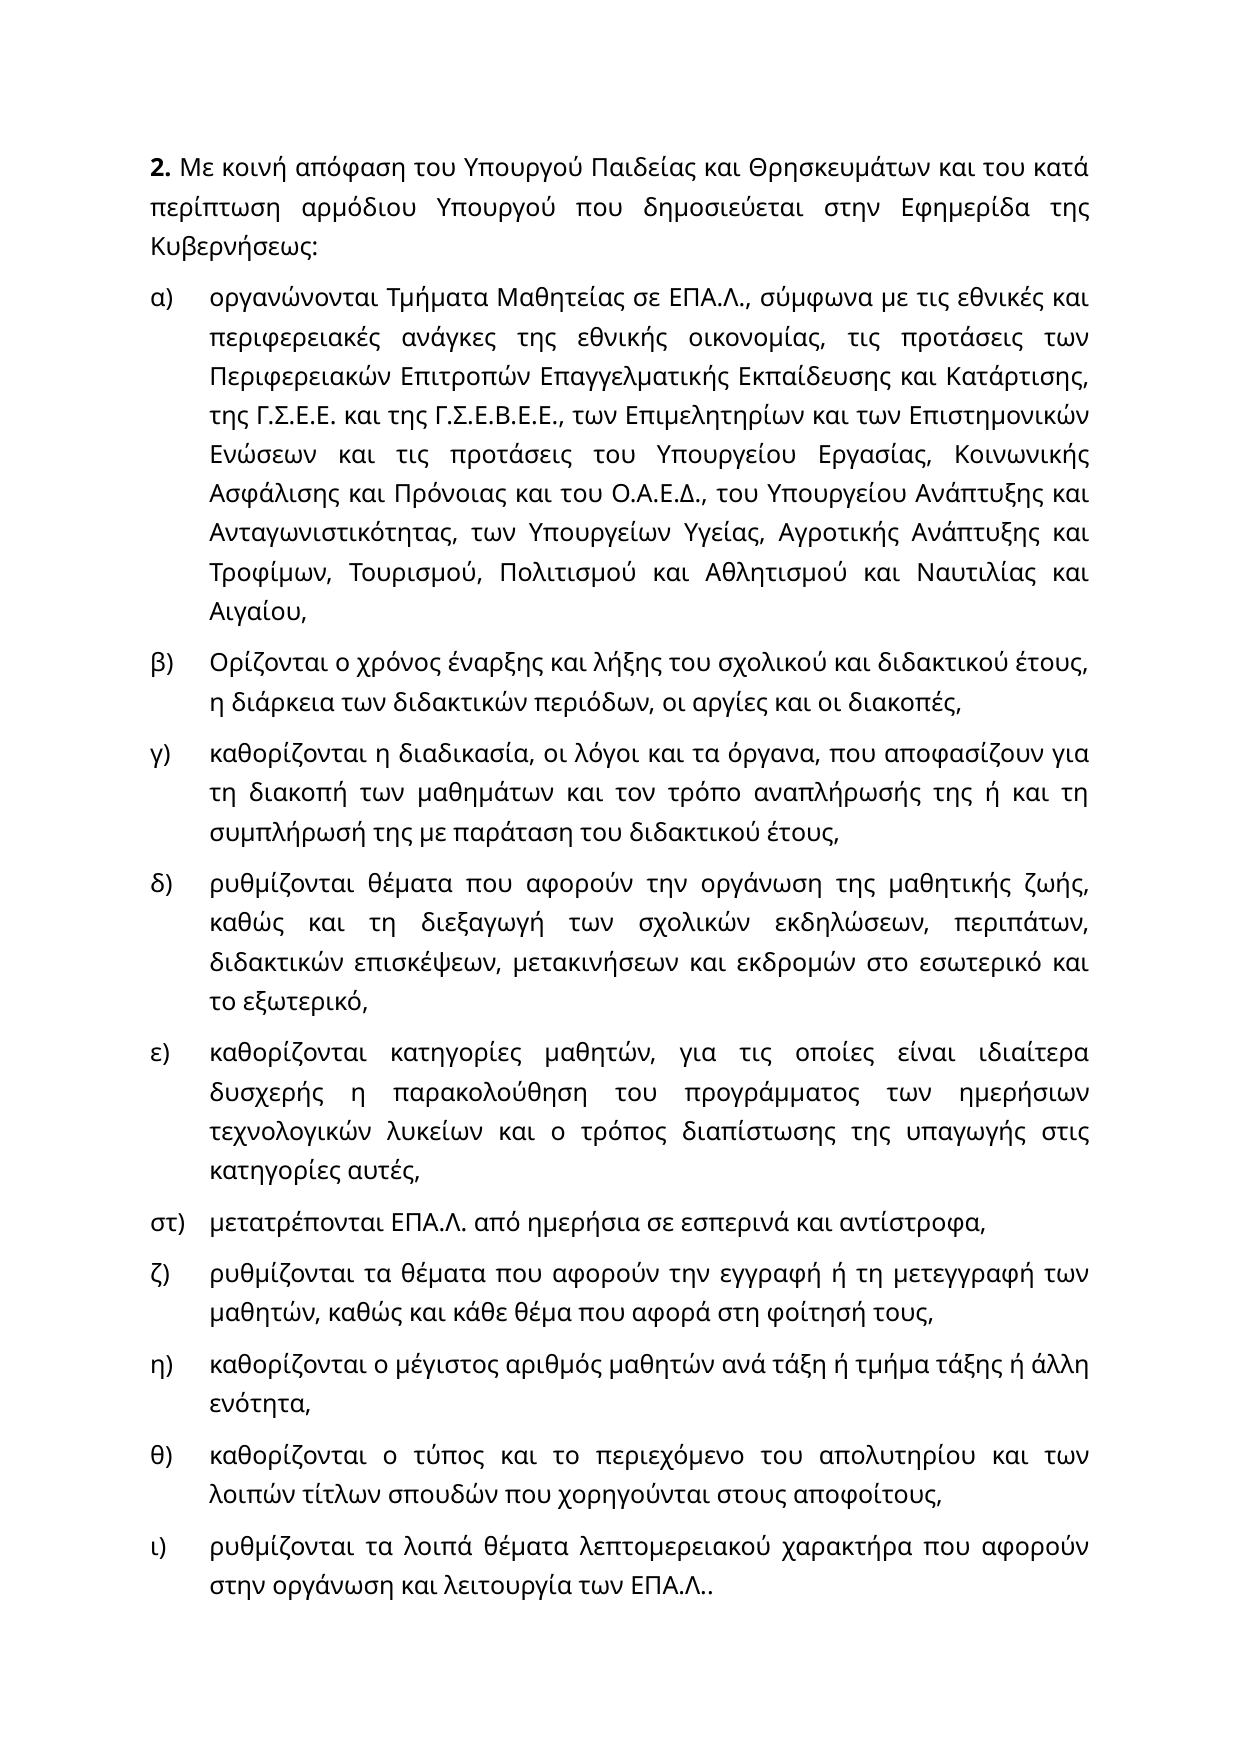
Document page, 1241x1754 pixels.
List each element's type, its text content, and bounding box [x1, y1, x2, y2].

list η) καθορίζονται ο μέγιστος αριθμός μαθητών ανά τάξη ή τμήμα τάξης ή άλλη ενότητα, [150, 1347, 1090, 1420]
list στ) μετατρέπονται ΕΠΑ.Λ. από ημερήσια σε εσπερινά και αντίστροφα, [150, 1204, 1090, 1238]
list α) οργανώνονται Τμήματα Μαθητείας σε ΕΠΑ.Λ., σύμφωνα με τις εθνικές και περιφερειακές ανάγκες της εθνικής οικονομίας, τις προτάσεις των Περιφερειακών Επιτροπών Επαγγελματικής Εκπαίδευσης και Κατάρτισης, της Γ.Σ.Ε.Ε. και της Γ.Σ.Ε.Β.Ε.Ε., των Επιμελητηρίων και των Επιστημονικών Ενώσεων και τις προτάσεις του Υπουργείου Εργασίας, Κοινωνικής Ασφάλισης και Πρόνοιας και του Ο.Α.Ε.Δ., του Υπουργείου Ανάπτυξης και Ανταγωνιστικότητας, των Υπουργείων Υγείας, Αγροτικής Ανάπτυξης και Τροφίμων, Τουρισμού, Πολιτισμού και Αθλητισμού και Ναυτιλίας και Αιγαίου, [150, 280, 1090, 627]
list ζ) ρυθμίζονται τα θέματα που αφορούν την εγγραφή ή τη μετεγγραφή των μαθητών, καθώς και κάθε θέμα που αφορά στη φοίτησή τους, [150, 1256, 1090, 1329]
text 2. Με κοινή απόφαση του Υπουργού Παιδείας και Θρησκευμάτων και του κατά περίπτωση αρμόδιου Υπουργού που δημοσιεύεται στην Εφημερίδα της Κυβερνήσεως: [150, 150, 1090, 262]
list ι) ρυθμίζονται τα λοιπά θέματα λεπτομερειακού χαρακτήρα που αφορούν στην οργάνωση και λειτουργία των ΕΠΑ.Λ.. [150, 1528, 1090, 1602]
list γ) καθορίζονται η διαδικασία, οι λόγοι και τα όργανα, που αποφασίζουν για τη διακοπή των μαθημάτων και τον τρόπο αναπλήρωσής της ή και τη συμπλήρωσή της με παράταση του διδακτικού έτους, [150, 736, 1090, 848]
list θ) καθορίζονται ο τύπος και το περιεχόμενο του απολυτηρίου και των λοιπών τίτλων σπουδών που χορηγούνται στους αποφοίτους, [150, 1437, 1090, 1511]
list β) Ορίζονται ο χρόνος έναρξης και λήξης του σχολικού και διδακτικού έτους, η διάρκεια των διδακτικών περιόδων, οι αργίες και οι διακοπές, [150, 645, 1090, 718]
list ε) καθορίζονται κατηγορίες μαθητών, για τις οποίες είναι ιδιαίτερα δυσχερής η παρακολούθηση του προγράμματος των ημερήσιων τεχνολογικών λυκείων και ο τρόπος διαπίστωσης της υπαγωγής στις κατηγορίες αυτές, [150, 1035, 1090, 1187]
list δ) ρυθμίζονται θέματα που αφορούν την οργάνωση της μαθητικής ζωής, καθώς και τη διεξαγωγή των σχολικών εκδηλώσεων, περιπάτων, διδακτικών επισκέψεων, μετακινήσεων και εκδρομών στο εσωτερικό και το εξωτερικό, [150, 866, 1090, 1017]
